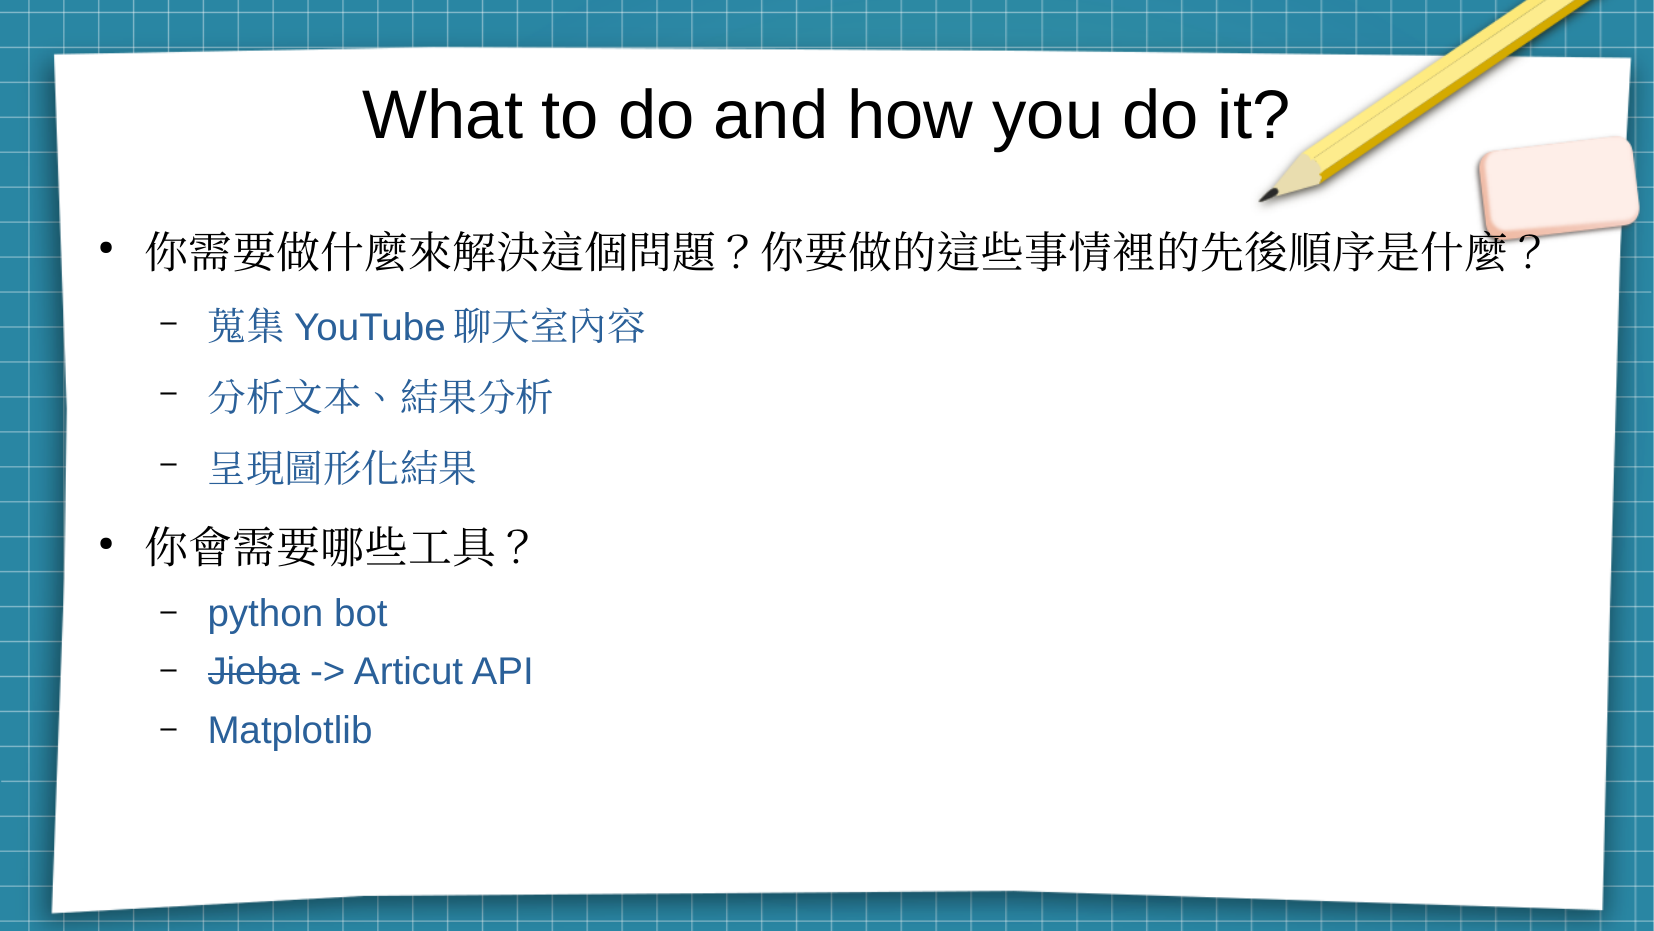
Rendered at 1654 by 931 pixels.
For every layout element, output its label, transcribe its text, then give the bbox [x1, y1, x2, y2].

title What to do and how you do it? [82, 37, 1571, 193]
picture [0, 0, 1654, 931]
list 你需要做什麼來解決這個問題？你要做的這些事情裡的先後順序是什麼？ 蒐集YouTube聊天室內容 分析文本、結果分析 呈現圖形化結果 你會需要哪些工具？ python bot Jieba -> Articut API Matplotlib [82, 217, 1571, 758]
